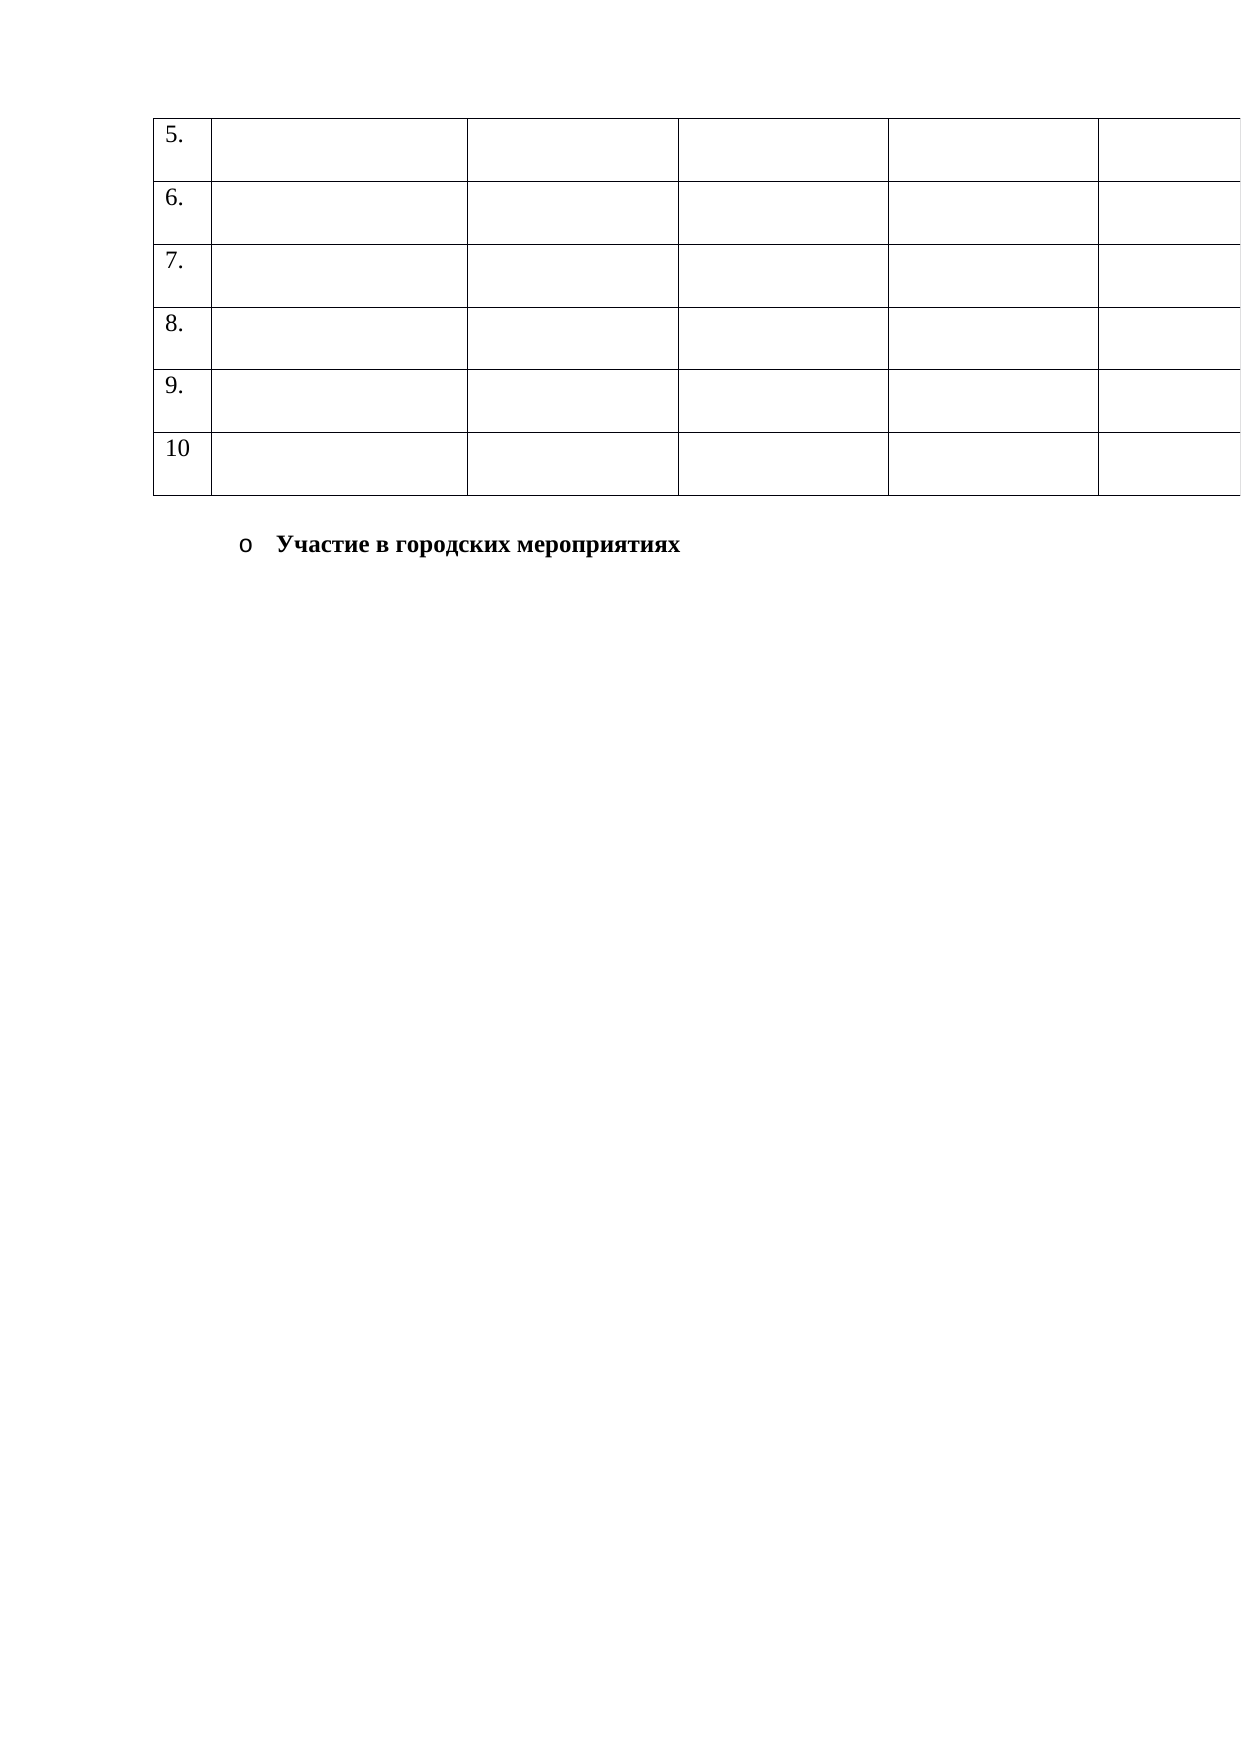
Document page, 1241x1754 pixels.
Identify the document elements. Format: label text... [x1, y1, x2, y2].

table_cell [1099, 245, 1240, 307]
table_cell 9. [154, 370, 211, 432]
table_cell [679, 433, 888, 495]
table_cell [1099, 119, 1240, 181]
table_cell [1099, 433, 1240, 495]
table_cell [212, 182, 467, 244]
table_cell [212, 119, 467, 181]
table_cell [468, 245, 678, 307]
table_cell [889, 245, 1098, 307]
table_cell [212, 433, 467, 495]
table_cell 7. [154, 245, 211, 307]
table_cell [468, 370, 678, 432]
table_cell 5. [154, 119, 211, 181]
table_cell 6. [154, 182, 211, 244]
table_cell [889, 119, 1098, 181]
list Участие в городских мероприятиях [238, 529, 1152, 560]
table_cell [212, 308, 467, 369]
table_cell [468, 433, 678, 495]
table_cell [468, 119, 678, 181]
table_cell [1099, 370, 1240, 432]
table_cell [679, 245, 888, 307]
table_cell [889, 433, 1098, 495]
table_cell [679, 370, 888, 432]
table_cell [468, 308, 678, 369]
table_cell [679, 308, 888, 369]
table_cell [1099, 308, 1240, 369]
table_cell 10 [154, 433, 211, 495]
table_cell [679, 119, 888, 181]
table_cell [1099, 182, 1240, 244]
table_cell [212, 370, 467, 432]
table_cell [889, 370, 1098, 432]
table_cell 8. [154, 308, 211, 369]
table_cell [889, 182, 1098, 244]
table_cell [212, 245, 467, 307]
table_cell [889, 308, 1098, 369]
table_cell [468, 182, 678, 244]
table_cell [679, 182, 888, 244]
